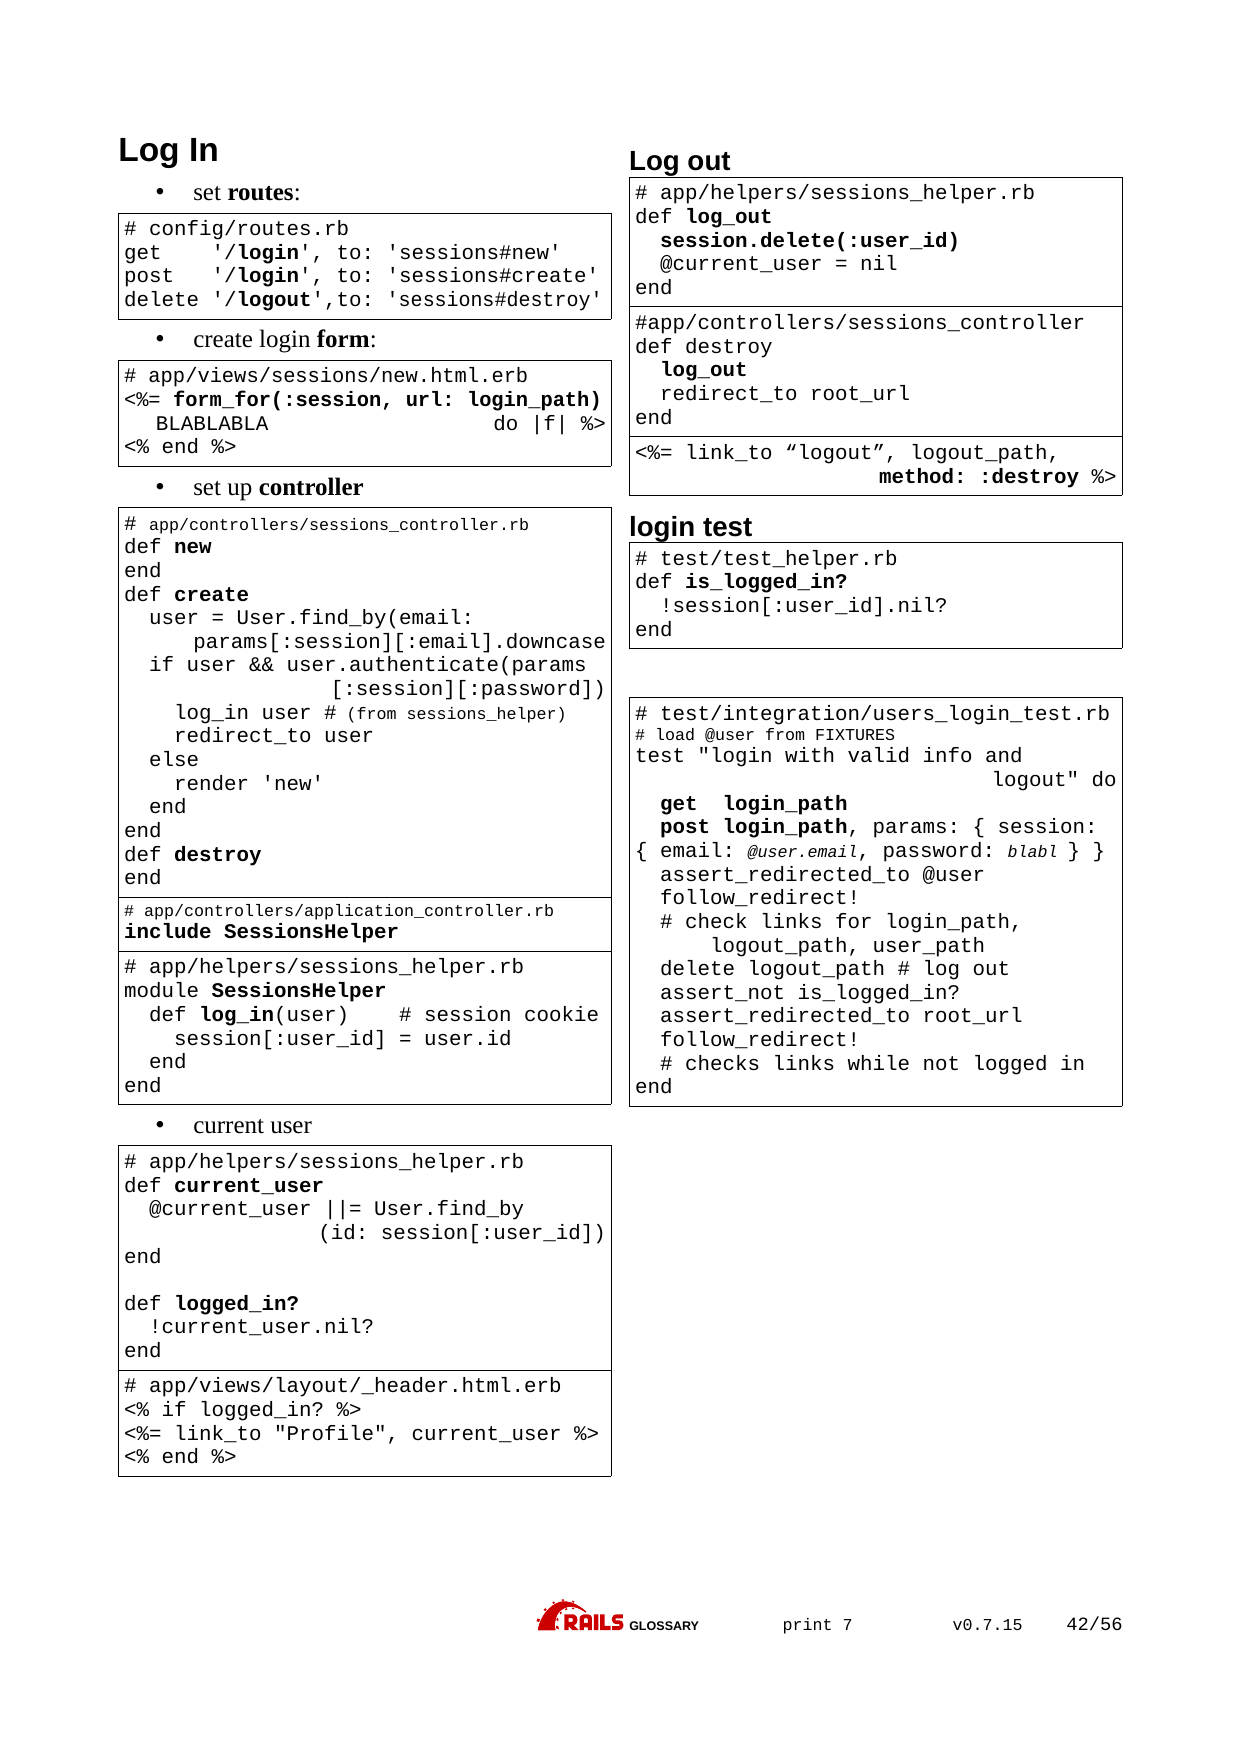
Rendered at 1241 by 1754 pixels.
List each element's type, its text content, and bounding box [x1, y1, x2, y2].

subtitle Log out [629, 145, 1122, 177]
list set up controller [156, 472, 611, 501]
table_cell # app/controllers/application_controller.rb include SessionsHelper [119, 898, 611, 951]
table_header # config/routes.rb get '/login', to: 'sessions#new' post '/login', to: 'sessions#create' delete '/logout',to: 'sessions#destroy' [119, 214, 611, 318]
table_header # test/test_helper.rb def is_logged_in? !session[:user_id].nil? end [630, 543, 1122, 648]
table_cell <%= link_to “logout”, logout_path, method: :destroy %> [630, 437, 1122, 495]
subtitle Log In [118, 130, 611, 168]
list set routes: [156, 177, 611, 206]
table_cell #app/controllers/sessions_controller def destroy log_out redirect_to root_url end [630, 307, 1122, 436]
subtitle login test [629, 510, 1122, 542]
table_cell # app/helpers/sessions_helper.rb module SessionsHelper def log_in(user) # session cookie session[:user_id] = user.id end end [119, 952, 611, 1104]
table_header # app/views/sessions/new.html.erb <%= form_for(:session, url: login_path) BLABLABLA do |f| %> <% end %> [119, 361, 611, 466]
table_cell # app/views/layout/_header.html.erb <% if logged_in? %> <%= link_to "Profile", current_user %> <% end %> [119, 1371, 611, 1476]
table_header # app/helpers/sessions_helper.rb def log_out session.delete(:user_id) @current_user = nil end [630, 178, 1122, 306]
table_header # app/helpers/sessions_helper.rb def current_user @current_user ||= User.find_by (id: session[:user_id]) end def logged_in? !current_user.nil? end [119, 1146, 611, 1369]
table_header # app/controllers/sessions_controller.rb def new end def create user = User.find_by(email: params[:session][:email].downcase if user && user.authenticate(params [:session][:password]) log_in user # (from sessions_helper) redirect_to user else render 'new' end end def destroy end [119, 508, 611, 897]
list create login form: [156, 324, 611, 353]
table_header # test/integration/users_login_test.rb # load @user from FIXTURES test "login with valid info and logout" do get login_path post login_path, params: { session: { email: @user.email, password: blabl } } assert_redirected_to @user follow_redirect! # check links for login_path, logout_path, user_path delete logout_path # log out assert_not is_logged_in? assert_redirected_to root_url follow_redirect! # checks links while not logged in end [630, 698, 1122, 1106]
list current user [156, 1110, 611, 1139]
